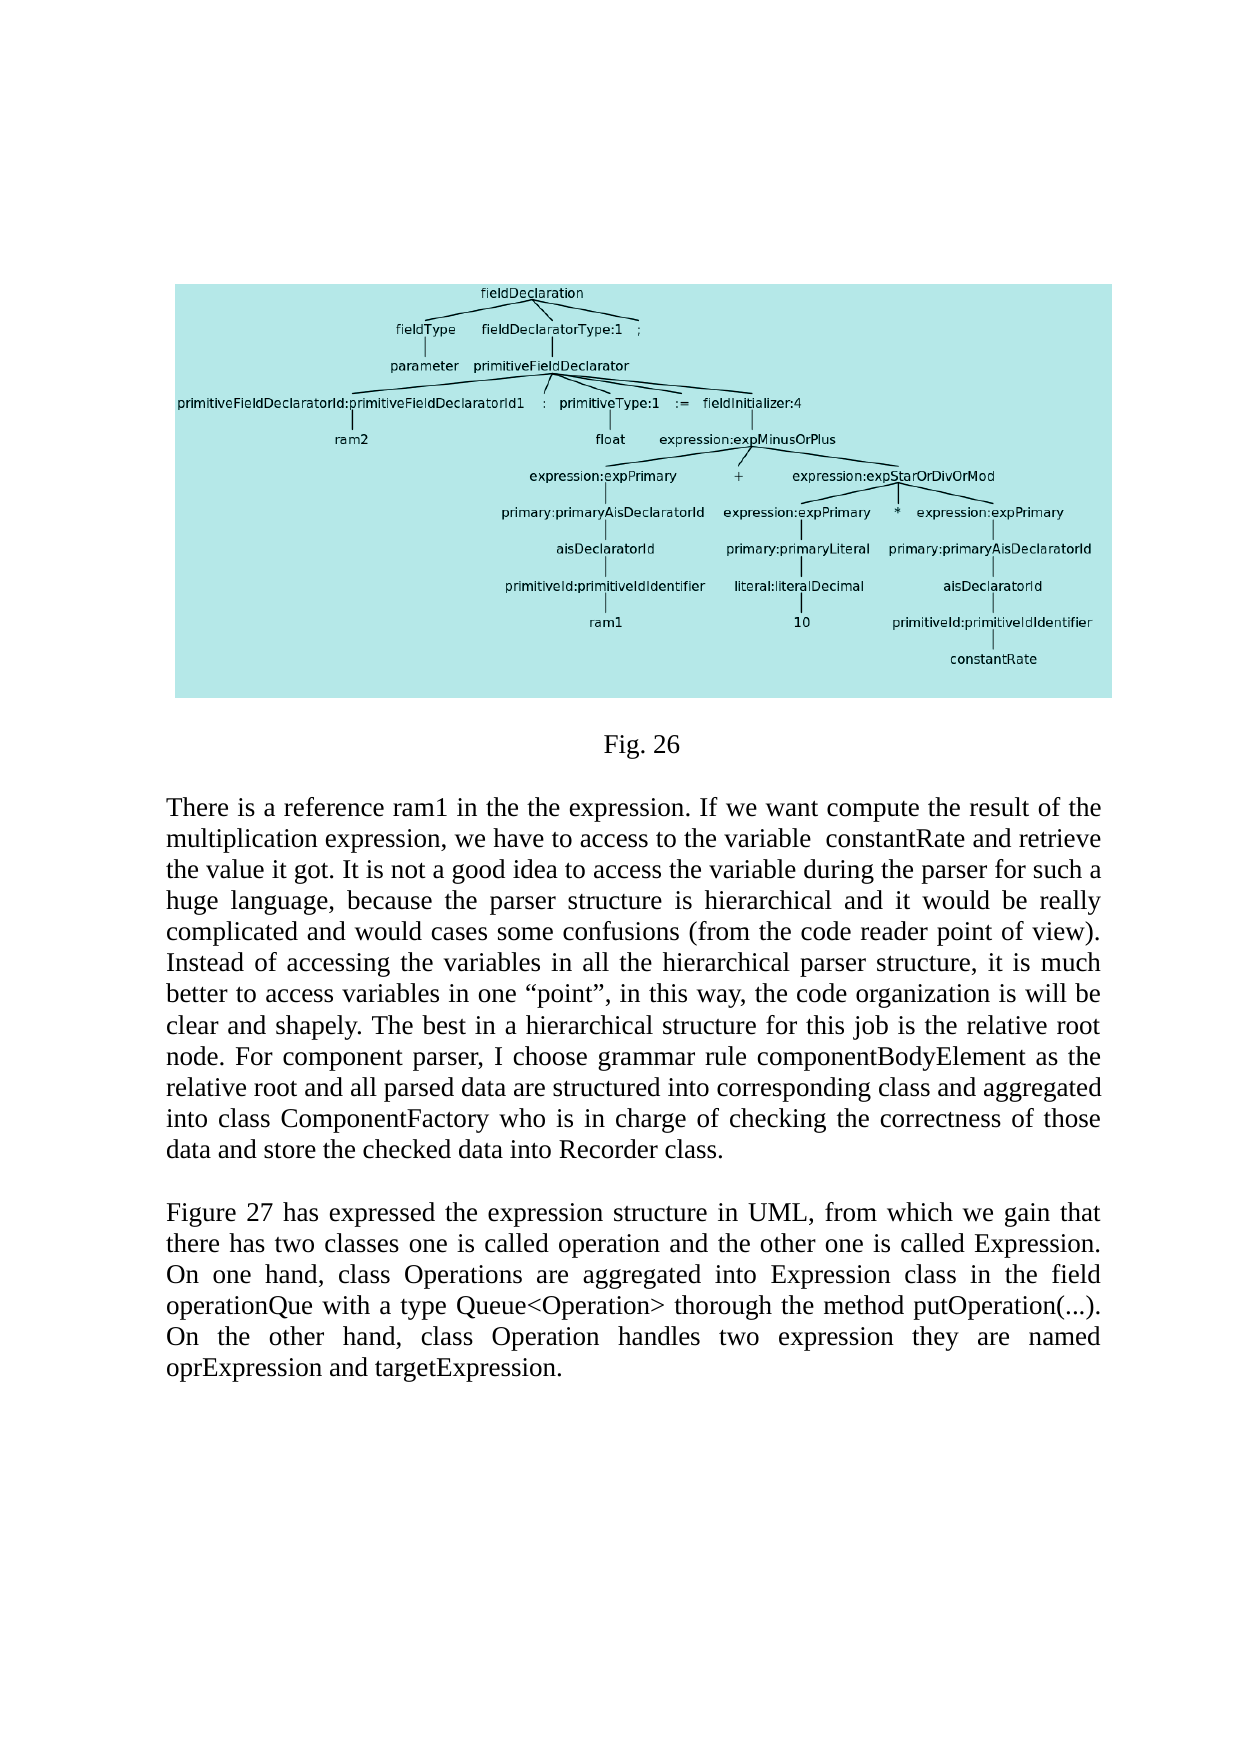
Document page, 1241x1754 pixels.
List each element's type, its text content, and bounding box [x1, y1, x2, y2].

text Figure 27 has expressed the expression structure in UML, from which we gain that there has two classes one is called operation and the other one is called Expression. On one hand, class Operations are aggregated into Expression class in the field operationQue with a type Queue<Operation> thorough the method putOperation(...). On the other hand, class Operation handles two expression they are named oprExpression and targetExpression. [166, 1196, 1103, 1382]
text Fig. 26 [166, 728, 1103, 759]
picture [175, 284, 1112, 698]
text There is a reference ram1 in the the expression. If we want compute the result of the multiplication expression, we have to access to the variable constantRate and retrieve the value it got. It is not a good idea to access the variable during the parser for such a huge language, because the parser structure is hierarchical and it would be really complicated and would cases some confusions (from the code reader point of view). Instead of accessing the variables in all the hierarchical parser structure, it is much better to access variables in one “point”, in this way, the code organization is will be clear and shapely. The best in a hierarchical structure for this job is the relative root node. For component parser, I choose grammar rule componentBodyElement as the relative root and all parsed data are structured into corresponding class and aggregated into class ComponentFactory who is in charge of checking the correctness of those data and store the checked data into Recorder class. [166, 791, 1103, 1164]
